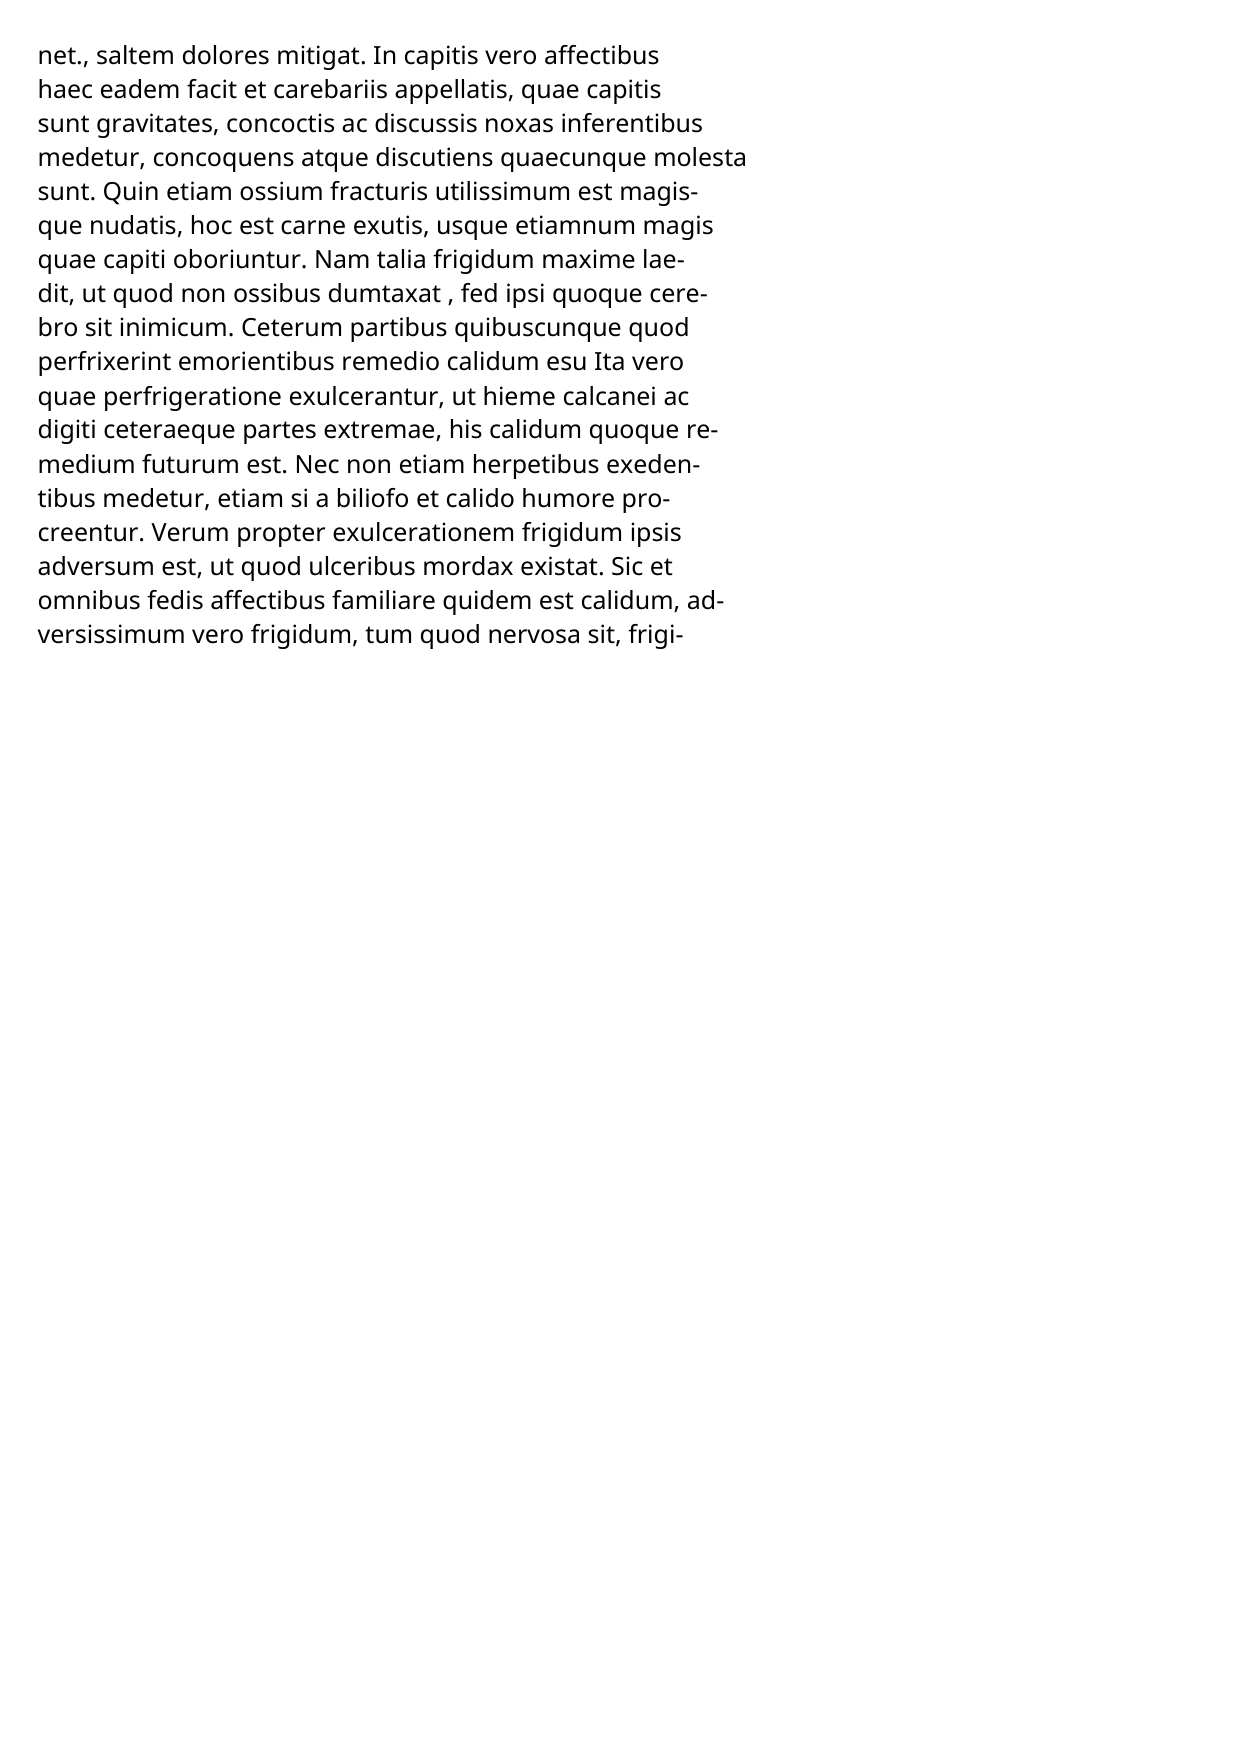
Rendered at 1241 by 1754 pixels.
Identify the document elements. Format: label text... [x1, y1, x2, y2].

text net., saltem dolores mitigat. In capitis vero affectibus haec eadem facit et carebariis appellatis, quae capitis sunt gravitates, concoctis ac discussis noxas inferentibus medetur, concoquens atque discutiens quaecunque molesta sunt. Quin etiam ossium fracturis utilissimum est magis- que nudatis, hoc est carne exutis, usque etiamnum magis quae capiti oboriuntur. Nam talia frigidum maxime lae- dit, ut quod non ossibus dumtaxat , fed ipsi quoque cere- bro sit inimicum. Ceterum partibus quibuscunque quod perfrixerint emorientibus remedio calidum esu Ita vero quae perfrigeratione exulcerantur, ut hieme calcanei ac digiti ceteraeque partes extremae, his calidum quoque re- medium futurum est. Nec non etiam herpetibus exeden- tibus medetur, etiam si a biliofo et calido humore pro- creentur. Verum propter exulcerationem frigidum ipsis adversum est, ut quod ulceribus mordax existat. Sic et omnibus fedis affectibus familiare quidem est calidum, ad- versissimum vero frigidum, tum quod nervosa sit, frigi- [37, 37, 1203, 651]
